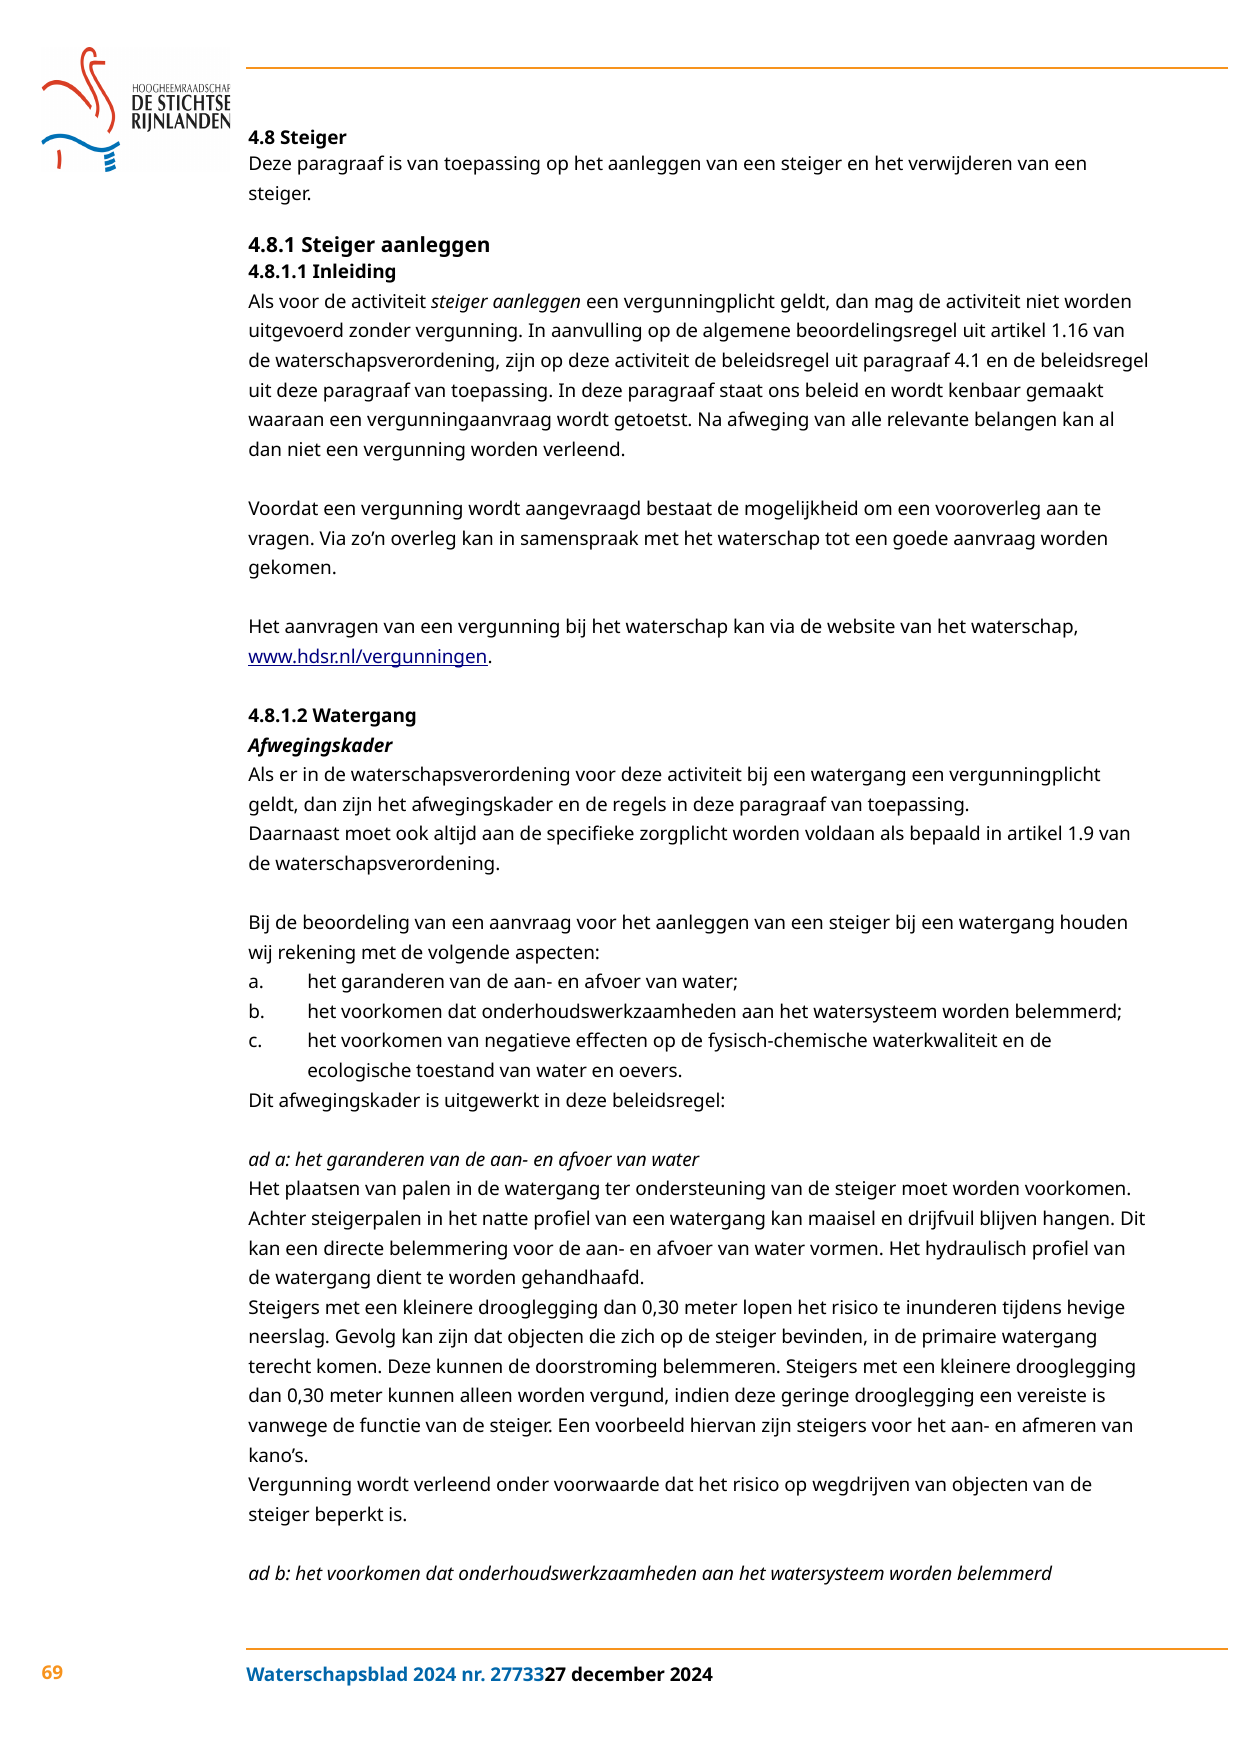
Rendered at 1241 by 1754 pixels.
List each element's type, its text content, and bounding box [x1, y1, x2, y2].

text Het plaatsen van palen in de watergang ter ondersteuning van de steiger moet worden voorkomen. Achter steigerpalen in het natte profiel van een watergang kan maaisel en drijfvuil blijven hangen. Dit kan een directe belemmering voor de aan- en afvoer van water vormen. Het hydraulisch profiel van de watergang dient te worden gehandhaafd. [248, 1176, 1152, 1290]
list het garanderen van de aan- en afvoer van water; [248, 968, 1152, 994]
text Deze paragraaf is van toepassing op het aanleggen van een steiger en het verwijderen van een steiger. [248, 150, 1152, 205]
text ad a: het garanderen van de aan- en afvoer van water [248, 1146, 1152, 1172]
text Voordat een vergunning wordt aangevraagd bestaat de mogelijkheid om een vooroverleg aan te vragen. Via zo’n overleg kan in samenspraak met het waterschap tot een goede aanvraag worden gekomen. [248, 495, 1152, 580]
text Als er in de waterschapsverordening voor deze activiteit bij een watergang een vergunningplicht geldt, dan zijn het afwegingskader en de regels in deze paragraaf van toepassing. [248, 761, 1152, 817]
text Daarnaast moet ook altijd aan de specifieke zorgplicht worden voldaan als bepaald in artikel 1.9 van de waterschapsverordening. [248, 821, 1152, 876]
text Als voor de activiteit steiger aanleggen een vergunningplicht geldt, dan mag de activiteit niet worden uitgevoerd zonder vergunning. In aanvulling op de algemene beoordelingsregel uit artikel 1.16 van de waterschapsverordening, zijn op deze activiteit de beleidsregel uit paragraaf 4.1 en de beleidsregel uit deze paragraaf van toepassing. In deze paragraaf staat ons beleid en wordt kenbaar gemaakt waaraan een vergunningaanvraag wordt getoetst. Na afweging van alle relevante belangen kan al dan niet een vergunning worden verleend. [248, 288, 1152, 462]
text Dit afwegingskader is uitgewerkt in deze beleidsregel: [248, 1087, 1152, 1113]
text 4.8 Steiger [248, 124, 1152, 150]
text ad b: het voorkomen dat onderhoudswerkzaamheden aan het watersysteem worden belemmerd [248, 1560, 1152, 1586]
text Bij de beoordeling van een aanvraag voor het aanleggen van een steiger bij een watergang houden wij rekening met de volgende aspecten: [248, 909, 1152, 965]
text Afwegingskader [248, 732, 1152, 758]
text Vergunning wordt verleend onder voorwaarde dat het risico op wegdrijven van objecten van de steiger beperkt is. [248, 1471, 1152, 1527]
picture [41, 47, 231, 172]
text Steigers met een kleinere drooglegging dan 0,30 meter lopen het risico te inunderen tijdens hevige neerslag. Gevolg kan zijn dat objecten die zich op de steiger bevinden, in de primaire watergang terecht komen. Deze kunnen de doorstroming belemmeren. Steigers met een kleinere drooglegging dan 0,30 meter kunnen alleen worden vergund, indien deze geringe drooglegging een vereiste is vanwege de functie van de steiger. Een voorbeeld hiervan zijn steigers voor het aan- en afmeren van kano’s. [248, 1294, 1152, 1468]
text 4.8.1.1 Inleiding [248, 258, 1152, 284]
list het voorkomen van negatieve effecten op de fysisch-chemische waterkwaliteit en de ecologische toestand van water en oevers. [248, 1028, 1152, 1083]
list het voorkomen dat onderhoudswerkzaamheden aan het watersysteem worden belemmerd; [248, 998, 1152, 1024]
text Het aanvragen van een vergunning bij het waterschap kan via de website van het waterschap, www.hdsr.nl/vergunningen. [248, 613, 1152, 669]
text 4.8.1 Steiger aanleggen [248, 230, 1152, 258]
text 4.8.1.2 Watergang [248, 702, 1152, 728]
